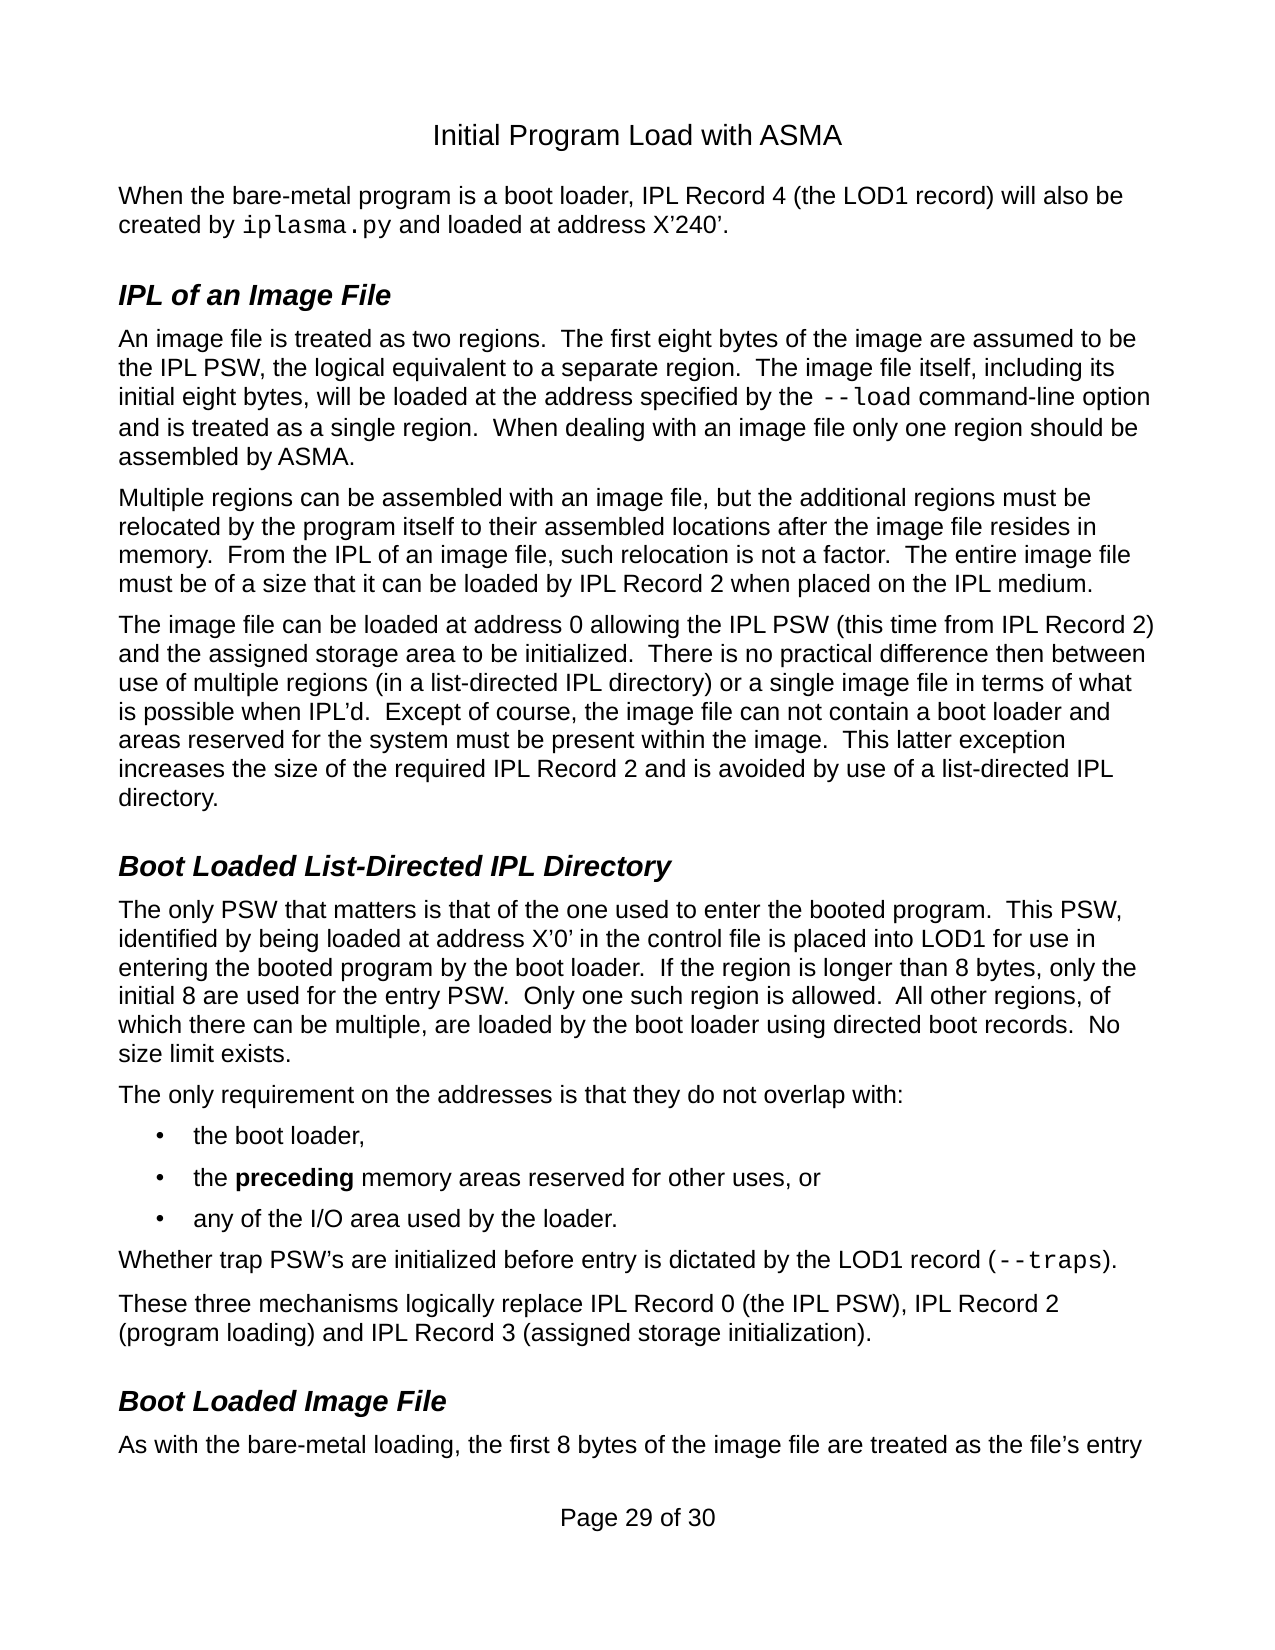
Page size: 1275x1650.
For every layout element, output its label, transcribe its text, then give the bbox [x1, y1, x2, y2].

list any of the I/O area used by the loader. [156, 1204, 1157, 1233]
text The only PSW that matters is that of the one used to enter the booted program. This PSW, identified by being loaded at address X’0’ in the control file is placed into LOD1 for use in entering the booted program by the boot loader. If the region is longer than 8 bytes, only the initial 8 are used for the entry PSW. Only one such region is allowed. All other regions, of which there can be multiple, are loaded by the boot loader using directed boot records. No size limit exists. [118, 895, 1157, 1068]
text These three mechanisms logically replace IPL Record 0 (the IPL PSW), IPL Record 2 (program loading) and IPL Record 3 (assigned storage initialization). [118, 1289, 1157, 1346]
text An image file is treated as two regions. The first eight bytes of the image are assumed to be the IPL PSW, the logical equivalent to a separate region. The image file itself, including its initial eight bytes, will be loaded at the address specified by the --load command-line option and is treated as a single region. When dealing with an image file only one region should be assembled by ASMA. [118, 324, 1157, 470]
text Multiple regions can be assembled with an image file, but the additional regions must be relocated by the program itself to their assembled locations after the image file resides in memory. From the IPL of an image file, such relocation is not a factor. The entire image file must be of a size that it can be loaded by IPL Record 2 when placed on the IPL medium. [118, 483, 1157, 598]
subtitle IPL of an Image File [118, 278, 1157, 312]
subtitle Boot Loaded Image File [118, 1384, 1157, 1417]
text When the bare-metal program is a boot loader, IPL Record 4 (the LOD1 record) will also be created by iplasma.py and loaded at address X’240’. [118, 181, 1157, 241]
subtitle Boot Loaded List-Directed IPL Directory [118, 849, 1157, 883]
text Whether trap PSW’s are initialized before entry is dictated by the LOD1 record (--traps). [118, 1245, 1157, 1276]
text The only requirement on the addresses is that they do not overlap with: [118, 1080, 1157, 1109]
text The image file can be loaded at address 0 allowing the IPL PSW (this time from IPL Record 2) and the assigned storage area to be initialized. There is no practical difference then between use of multiple regions (in a list-directed IPL directory) or a single image file in terms of what is possible when IPL’d. Except of course, the image file can not contain a boot loader and areas reserved for the system must be present within the image. This latter exception increases the size of the required IPL Record 2 and is avoided by use of a list-directed IPL directory. [118, 610, 1157, 812]
list the preceding memory areas reserved for other uses, or [156, 1163, 1157, 1192]
text As with the bare-metal loading, the first 8 bytes of the image file are treated as the file’s entry [118, 1430, 1157, 1459]
list the boot loader, [156, 1121, 1157, 1150]
